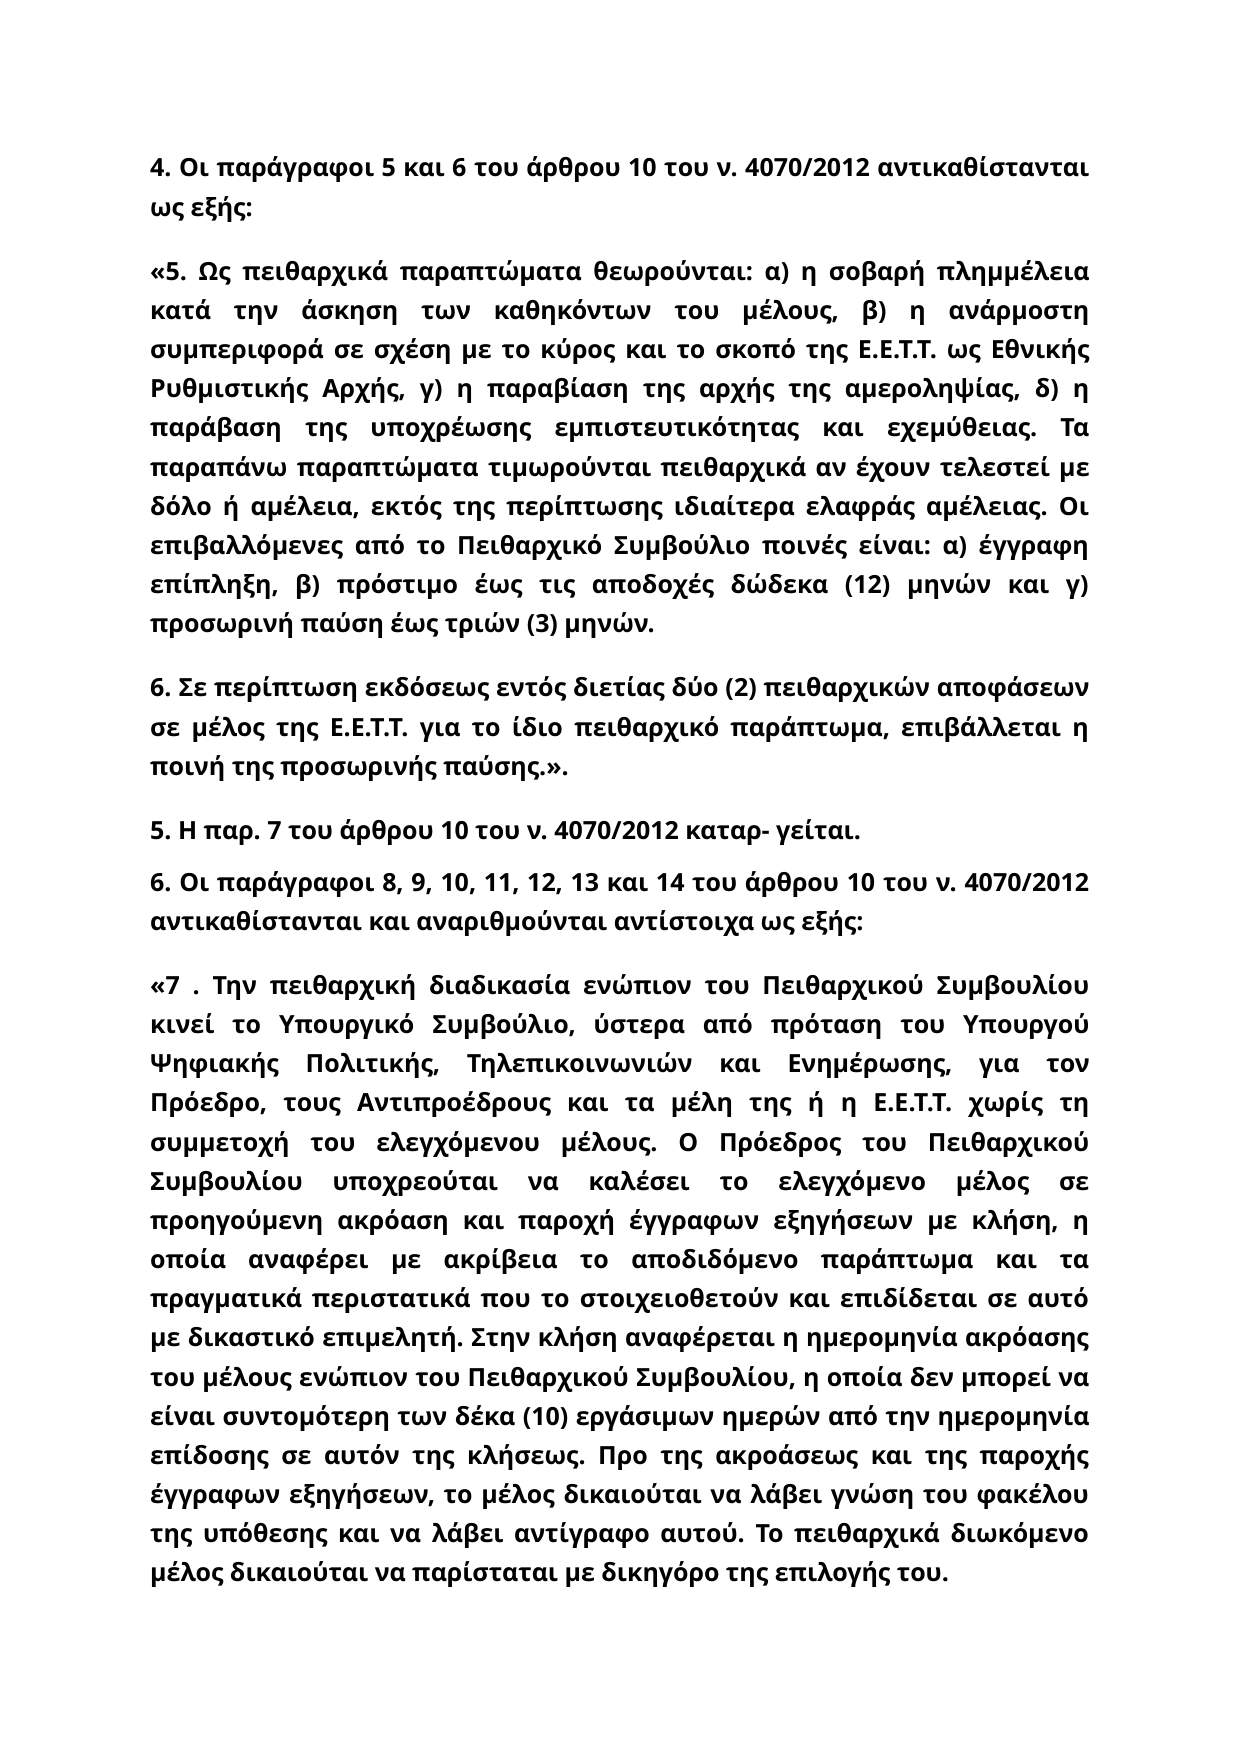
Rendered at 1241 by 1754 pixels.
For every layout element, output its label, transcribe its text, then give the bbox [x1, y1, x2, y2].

text 4. Οι παράγραφοι 5 και 6 του άρθρου 10 του ν. 4070/2012 αντικαθίστανται ως εξής: [150, 150, 1090, 223]
text «7 . Την πειθαρχική διαδικασία ενώπιον του Πειθαρχικού Συμβουλίου κινεί το Υπουργικό Συμβούλιο, ύστερα από πρόταση του Υπουργού Ψηφιακής Πολιτικής, Τηλεπικοινωνιών και Ενημέρωσης, για τον Πρόεδρο, τους Αντιπροέδρους και τα μέλη της ή η Ε.Ε.Τ.Τ. χωρίς τη συμμετοχή του ελεγχόμενου μέλους. Ο Πρόεδρος του Πειθαρχικού Συμβουλίου υποχρεούται να καλέσει το ελεγχόμενο μέλος σε προηγούμενη ακρόαση και παροχή έγγραφων εξηγήσεων με κλήση, η οποία αναφέρει με ακρίβεια το αποδιδόμενο παράπτωμα και τα πραγματικά περιστατικά που το στοιχειοθετούν και επιδίδεται σε αυτό με δικαστικό επιμελητή. Στην κλήση αναφέρεται η ημερομηνία ακρόασης του μέλους ενώπιον του Πειθαρχικού Συμβουλίου, η οποία δεν μπορεί να είναι συντομότερη των δέκα (10) εργάσιμων ημερών από την ημερομηνία επίδοσης σε αυτόν της κλήσεως. Προ της ακροάσεως και της παροχής έγγραφων εξηγήσεων, το μέλος δικαιούται να λάβει γνώση του φακέλου της υπόθεσης και να λάβει αντίγραφο αυτού. Το πειθαρχικά διωκόμενο μέλος δικαιούται να παρίσταται με δικηγόρο της επιλογής του. [150, 967, 1090, 1589]
text 5. Η παρ. 7 του άρθρου 10 του ν. 4070/2012 καταρ- γείται. [150, 812, 1090, 847]
text 6. Σε περίπτωση εκδόσεως εντός διετίας δύο (2) πειθαρχικών αποφάσεων σε μέλος της Ε.Ε.Τ.Τ. για το ίδιο πειθαρχικό παράπτωμα, επιβάλλεται η ποινή της προσωρινής παύσης.». [150, 670, 1090, 782]
text 6. Οι παράγραφοι 8, 9, 10, 11, 12, 13 και 14 του άρθρου 10 του ν. 4070/2012 αντικαθίστανται και αναριθμούνται αντίστοιχα ως εξής: [150, 864, 1090, 937]
text «5. Ως πειθαρχικά παραπτώματα θεωρούνται: α) η σοβαρή πλημμέλεια κατά την άσκηση των καθηκόντων του μέλους, β) η ανάρμοστη συμπεριφορά σε σχέση με το κύρος και το σκοπό της Ε.Ε.Τ.Τ. ως Εθνικής Ρυθμιστικής Αρχής, γ) η παραβίαση της αρχής της αμεροληψίας, δ) η παράβαση της υποχρέωσης εμπιστευτικότητας και εχεμύθειας. Τα παραπάνω παραπτώματα τιμωρούνται πειθαρχικά αν έχουν τελεστεί με δόλο ή αμέλεια, εκτός της περίπτωσης ιδιαίτερα ελαφράς αμέλειας. Οι επιβαλλόμενες από το Πειθαρχικό Συμβούλιο ποινές είναι: α) έγγραφη επίπληξη, β) πρόστιμο έως τις αποδοχές δώδεκα (12) μηνών και γ) προσωρινή παύση έως τριών (3) μηνών. [150, 253, 1090, 640]
